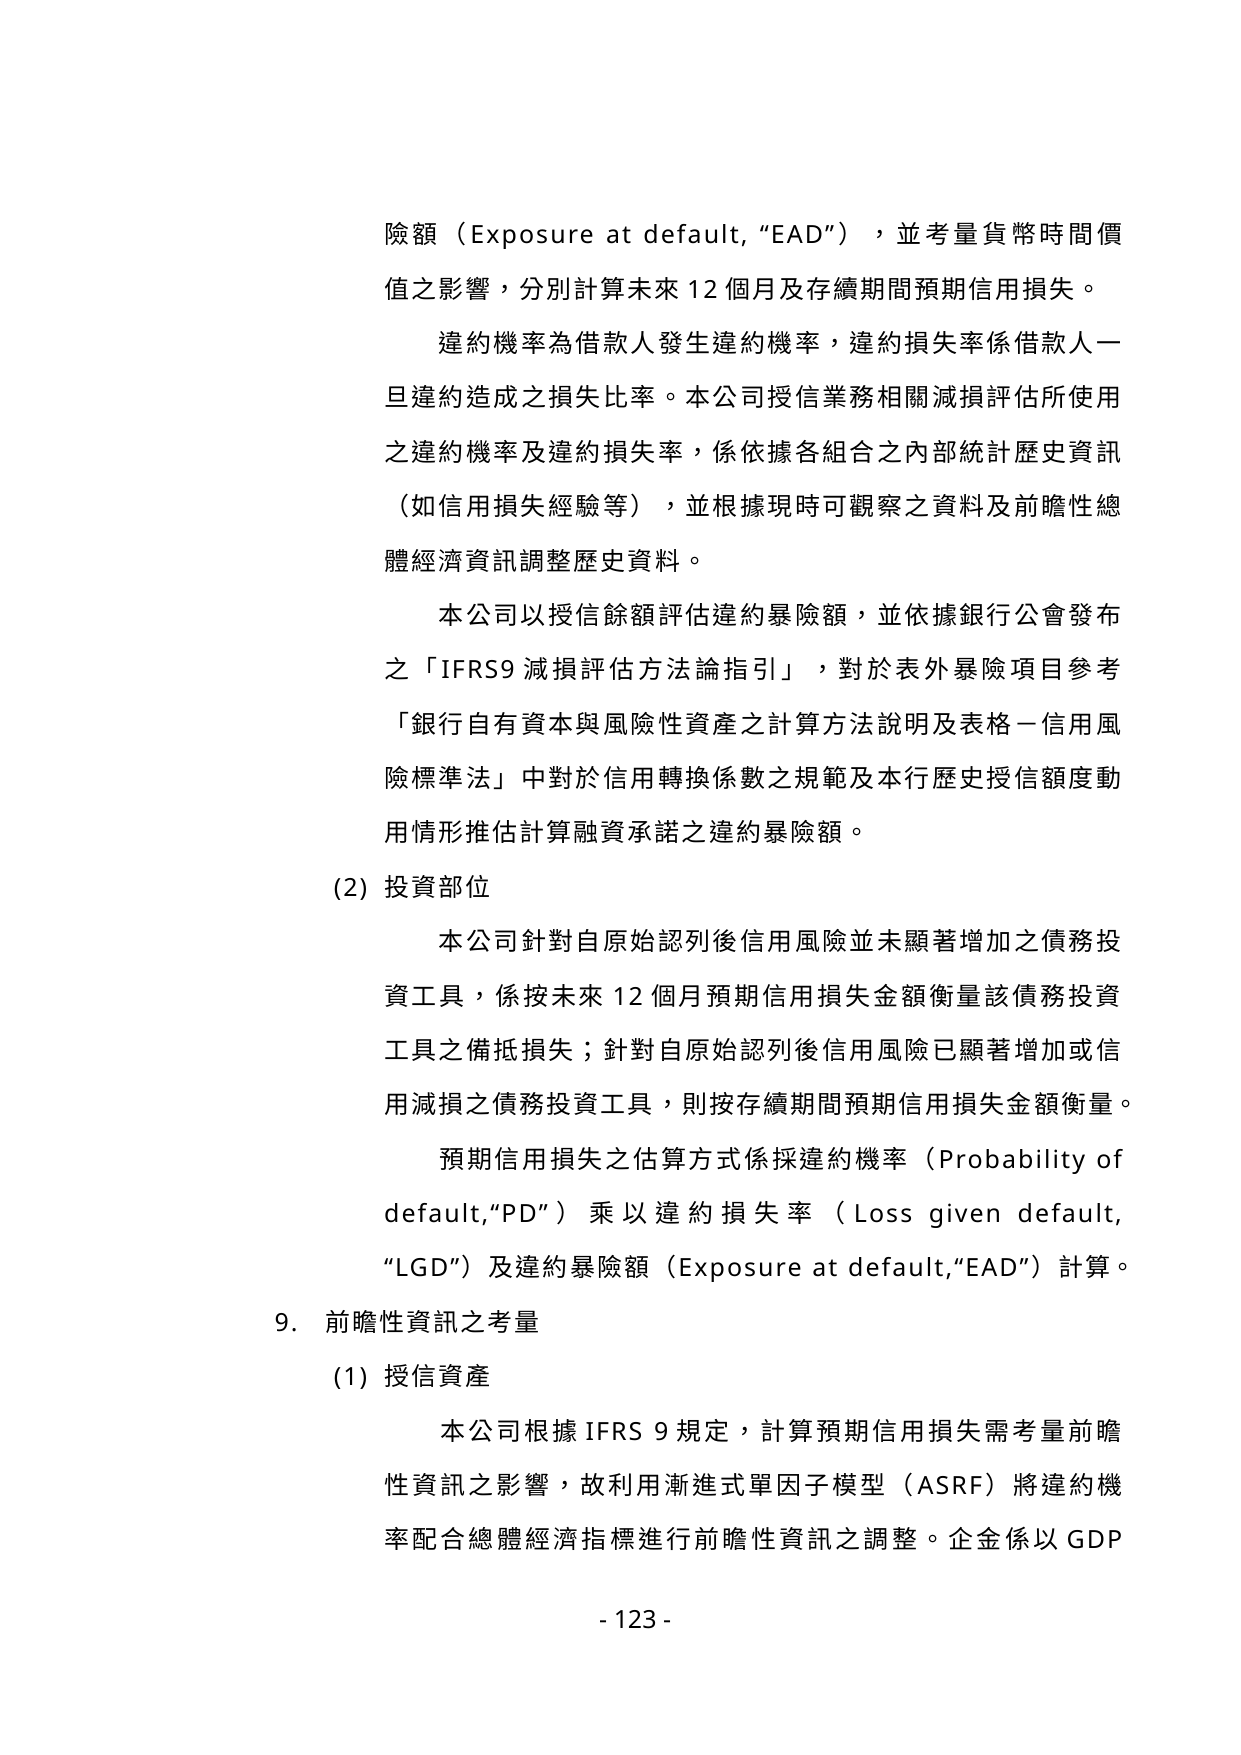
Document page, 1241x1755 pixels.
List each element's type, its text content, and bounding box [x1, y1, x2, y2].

text 本公司針對自原始認列後信用風險並未顯著增加之債務投資工具，係按未來12個月預期信用損失金額衡量該債務投資工具之備抵損失；針對自原始認列後信用風險已顯著增加或信用減損之債務投資工具，則按存續期間預期信用損失金額衡量。 [384, 922, 1122, 1121]
text (2) 投資部位 [325, 867, 1122, 903]
text (1) 授信資產 [325, 1357, 1122, 1393]
text 本公司根據IFRS 9規定，計算預期信用損失需考量前瞻性資訊之影響，故利用漸進式單因子模型（ASRF）將違約機率配合總體經濟指標進行前瞻性資訊之調整。企金係以GDP [384, 1411, 1122, 1556]
text 9. 前瞻性資訊之考量 [266, 1302, 1122, 1338]
text 預期信用損失之估算方式係採違約機率（Probability of default,“PD”）乘以違約損失率（Loss given default, “LGD”）及違約暴險額（Exposure at default,“EAD”）計算。 [384, 1139, 1122, 1284]
text 險額（Exposure at default, “EAD”），並考量貨幣時間價值之影響，分別計算未來12個月及存續期間預期信用損失。 [384, 215, 1122, 305]
text 違約機率為借款人發生違約機率，違約損失率係借款人一旦違約造成之損失比率。本公司授信業務相關減損評估所使用之違約機率及違約損失率，係依據各組合之內部統計歷史資訊（如信用損失經驗等），並根據現時可觀察之資料及前瞻性總體經濟資訊調整歷史資料。 [384, 323, 1122, 577]
text 本公司以授信餘額評估違約暴險額，並依據銀行公會發布之「IFRS9減損評估方法論指引」，對於表外暴險項目參考「銀行自有資本與風險性資產之計算方法說明及表格－信用風險標準法」中對於信用轉換係數之規範及本行歷史授信額度動用情形推估計算融資承諾之違約暴險額。 [384, 595, 1122, 849]
